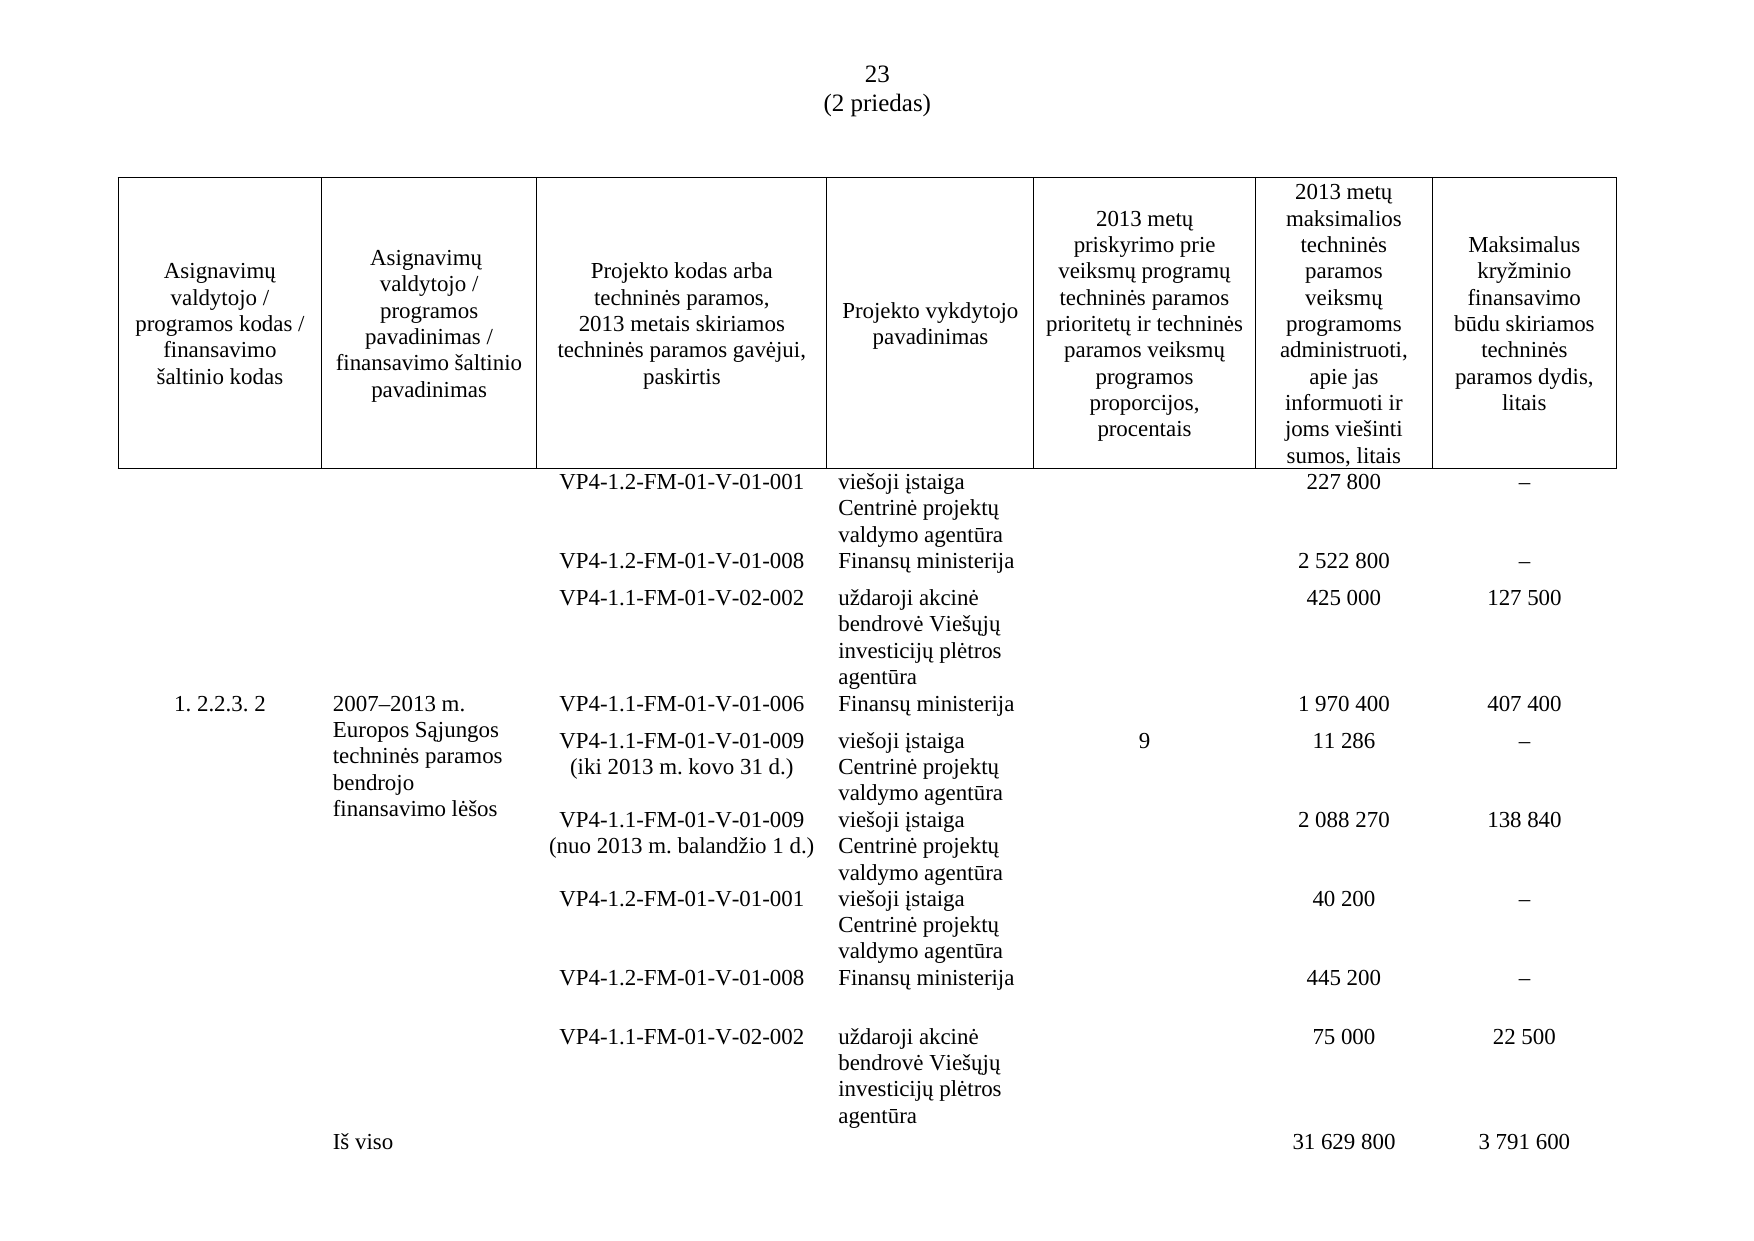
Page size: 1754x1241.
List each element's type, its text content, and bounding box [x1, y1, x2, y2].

table_cell – [1432, 964, 1616, 1023]
table_cell VP4-1.2-FM-01-V-01-008 [536, 547, 827, 584]
table_header Maksimalus kryžminio finansavimo būdu skiriamos techninės paramos dydis, litais [1433, 178, 1616, 468]
table_cell 2 522 800 [1255, 547, 1432, 584]
table_cell [1034, 964, 1255, 1023]
table_cell VP4-1.1-FM-01-V-01-009 (iki 2013 m. kovo 31 d.) [536, 727, 827, 806]
table_header Projekto vykdytojo pavadinimas [827, 178, 1033, 468]
table_cell 425 000 [1255, 584, 1432, 689]
table_cell 40 200 [1255, 885, 1432, 964]
table_cell – [1432, 727, 1616, 806]
table_cell 31 629 800 [1255, 1128, 1432, 1166]
table_cell VP4-1.2-FM-01-V-01-008 [536, 964, 827, 1023]
table_cell [827, 1128, 1034, 1166]
table_cell VP4-1.1-FM-01-V-01-009 (nuo 2013 m. balandžio 1 d.) [536, 806, 827, 885]
table_cell 2 088 270 [1255, 806, 1432, 885]
table_cell [1034, 547, 1255, 584]
table_cell viešoji įstaiga Centrinė projektų valdymo agentūra [827, 885, 1034, 964]
table_cell [1034, 584, 1255, 689]
table_cell – [1432, 547, 1616, 584]
table_cell [321, 584, 536, 689]
table_cell VP4-1.2-FM-01-V-01-001 [536, 469, 827, 547]
table_header Projekto kodas arba techninės paramos, 2013 metais skiriamos techninės paramos gavėjui, paskirtis [537, 178, 826, 468]
table_cell [1034, 690, 1255, 727]
table_cell [118, 1023, 321, 1128]
table_header Asignavimų valdytojo / programos kodas / finansavimo šaltinio kodas [119, 178, 321, 468]
table_cell Iš viso [321, 1128, 536, 1166]
table_cell Finansų ministerija [827, 547, 1034, 584]
table_cell Finansų ministerija [827, 690, 1034, 727]
table_cell 127 500 [1432, 584, 1616, 689]
table_cell VP4-1.1-FM-01-V-02-002 [536, 1023, 827, 1128]
table_cell 22 500 [1432, 1023, 1616, 1128]
table_cell 75 000 [1255, 1023, 1432, 1128]
table_cell [321, 1023, 536, 1128]
table_cell VP4-1.1-FM-01-V-02-002 [536, 584, 827, 689]
table_header 2013 metų priskyrimo prie veiksmų programų techninės paramos prioritetų ir techninės paramos veiksmų programos proporcijos, procentais [1034, 178, 1255, 468]
table_header Asignavimų valdytojo / programos pavadinimas / finansavimo šaltinio pavadinimas [322, 178, 536, 468]
table_cell viešoji įstaiga Centrinė projektų valdymo agentūra [827, 469, 1034, 547]
table_cell uždaroji akcinė bendrovė Viešųjų investicijų plėtros agentūra [827, 1023, 1034, 1128]
table_cell 445 200 [1255, 964, 1432, 1023]
table_cell [1034, 469, 1255, 547]
table_cell [1034, 885, 1255, 964]
table_cell – [1432, 885, 1616, 964]
table_cell [536, 1128, 827, 1166]
table_cell 3 791 600 [1432, 1128, 1616, 1166]
table_cell 227 800 [1255, 469, 1432, 547]
table_cell [118, 584, 321, 689]
table_cell – [1432, 469, 1616, 547]
table_cell [1034, 806, 1255, 885]
table_cell 1 970 400 [1255, 690, 1432, 727]
table_cell [118, 469, 321, 584]
table_cell VP4-1.2-FM-01-V-01-001 [536, 885, 827, 964]
table_cell 407 400 [1432, 690, 1616, 727]
table_cell 9 [1034, 727, 1255, 806]
table_header 2013 metų maksimalios techninės paramos veiksmų programoms administruoti, apie jas informuoti ir joms viešinti sumos, litais [1256, 178, 1432, 468]
table_cell viešoji įstaiga Centrinė projektų valdymo agentūra [827, 727, 1034, 806]
table_cell [118, 1128, 321, 1166]
table_cell viešoji įstaiga Centrinė projektų valdymo agentūra [827, 806, 1034, 885]
table_cell [321, 469, 536, 584]
table_cell uždaroji akcinė bendrovė Viešųjų investicijų plėtros agentūra [827, 584, 1034, 689]
table_cell VP4-1.1-FM-01-V-01-006 [536, 690, 827, 727]
table_cell 2007–2013 m. Europos Sąjungos techninės paramos bendrojo finansavimo lėšos [321, 690, 536, 1023]
table_cell 138 840 [1432, 806, 1616, 885]
table_cell 1. 2.2.3. 2 [118, 690, 321, 1023]
table_cell [1034, 1023, 1255, 1128]
table_cell [1034, 1128, 1255, 1166]
table_cell 11 286 [1255, 727, 1432, 806]
table_cell Finansų ministerija [827, 964, 1034, 1023]
